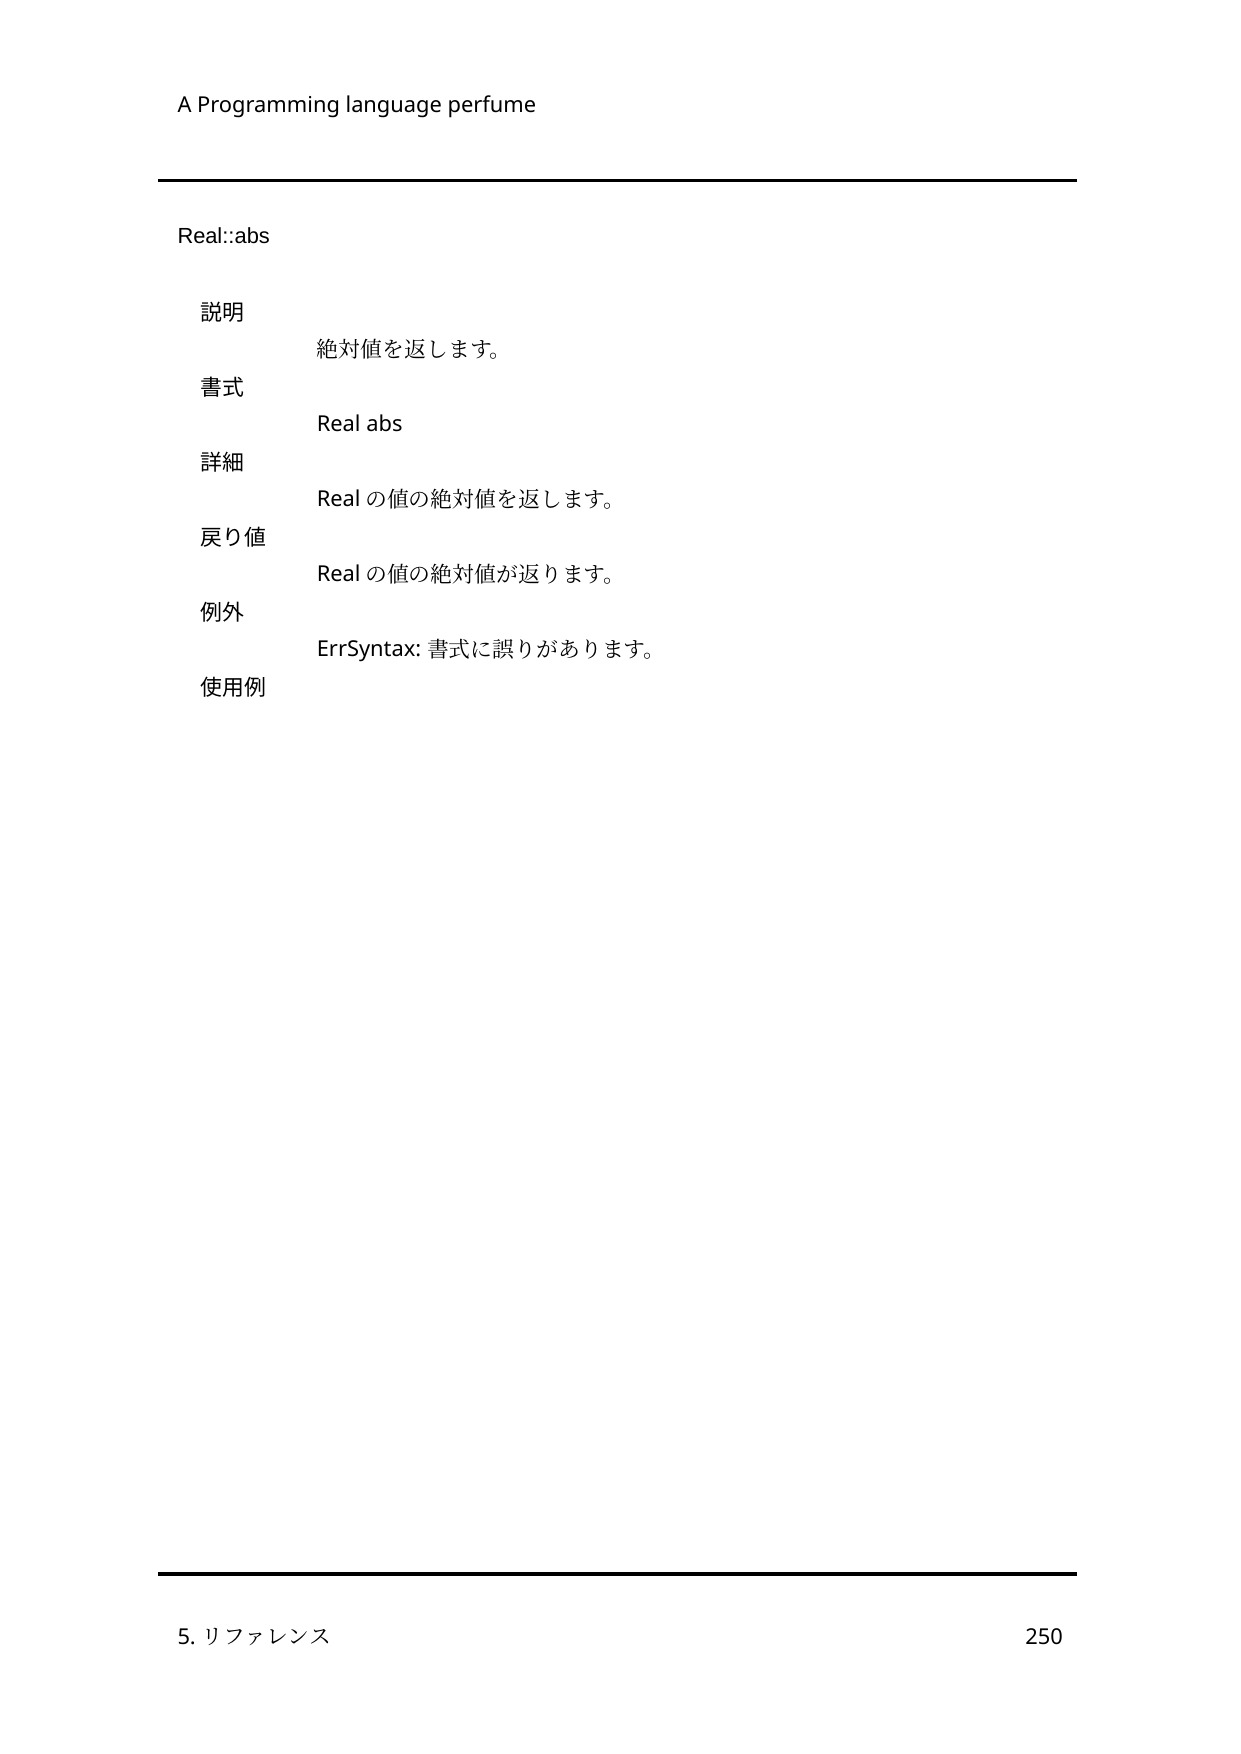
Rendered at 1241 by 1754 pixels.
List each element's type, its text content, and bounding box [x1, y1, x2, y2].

table_cell 戻り値 [200, 517, 317, 592]
table_cell [317, 667, 1063, 742]
table_cell 例外 [200, 592, 317, 667]
table_header 説明 [200, 292, 317, 367]
table_header 絶対値を返します。 [317, 292, 1063, 367]
table_cell 詳細 [200, 442, 317, 517]
subtitle Real::abs [177, 217, 1063, 254]
table_cell 書式 [200, 367, 317, 442]
table_cell Realの値の絶対値を返します。 [317, 442, 1063, 517]
table_cell Realの値の絶対値が返ります。 [317, 517, 1063, 592]
table_cell Real abs [317, 367, 1063, 442]
table_cell 使用例 [200, 667, 317, 742]
table_cell ErrSyntax: 書式に誤りがあります。 [317, 592, 1063, 667]
